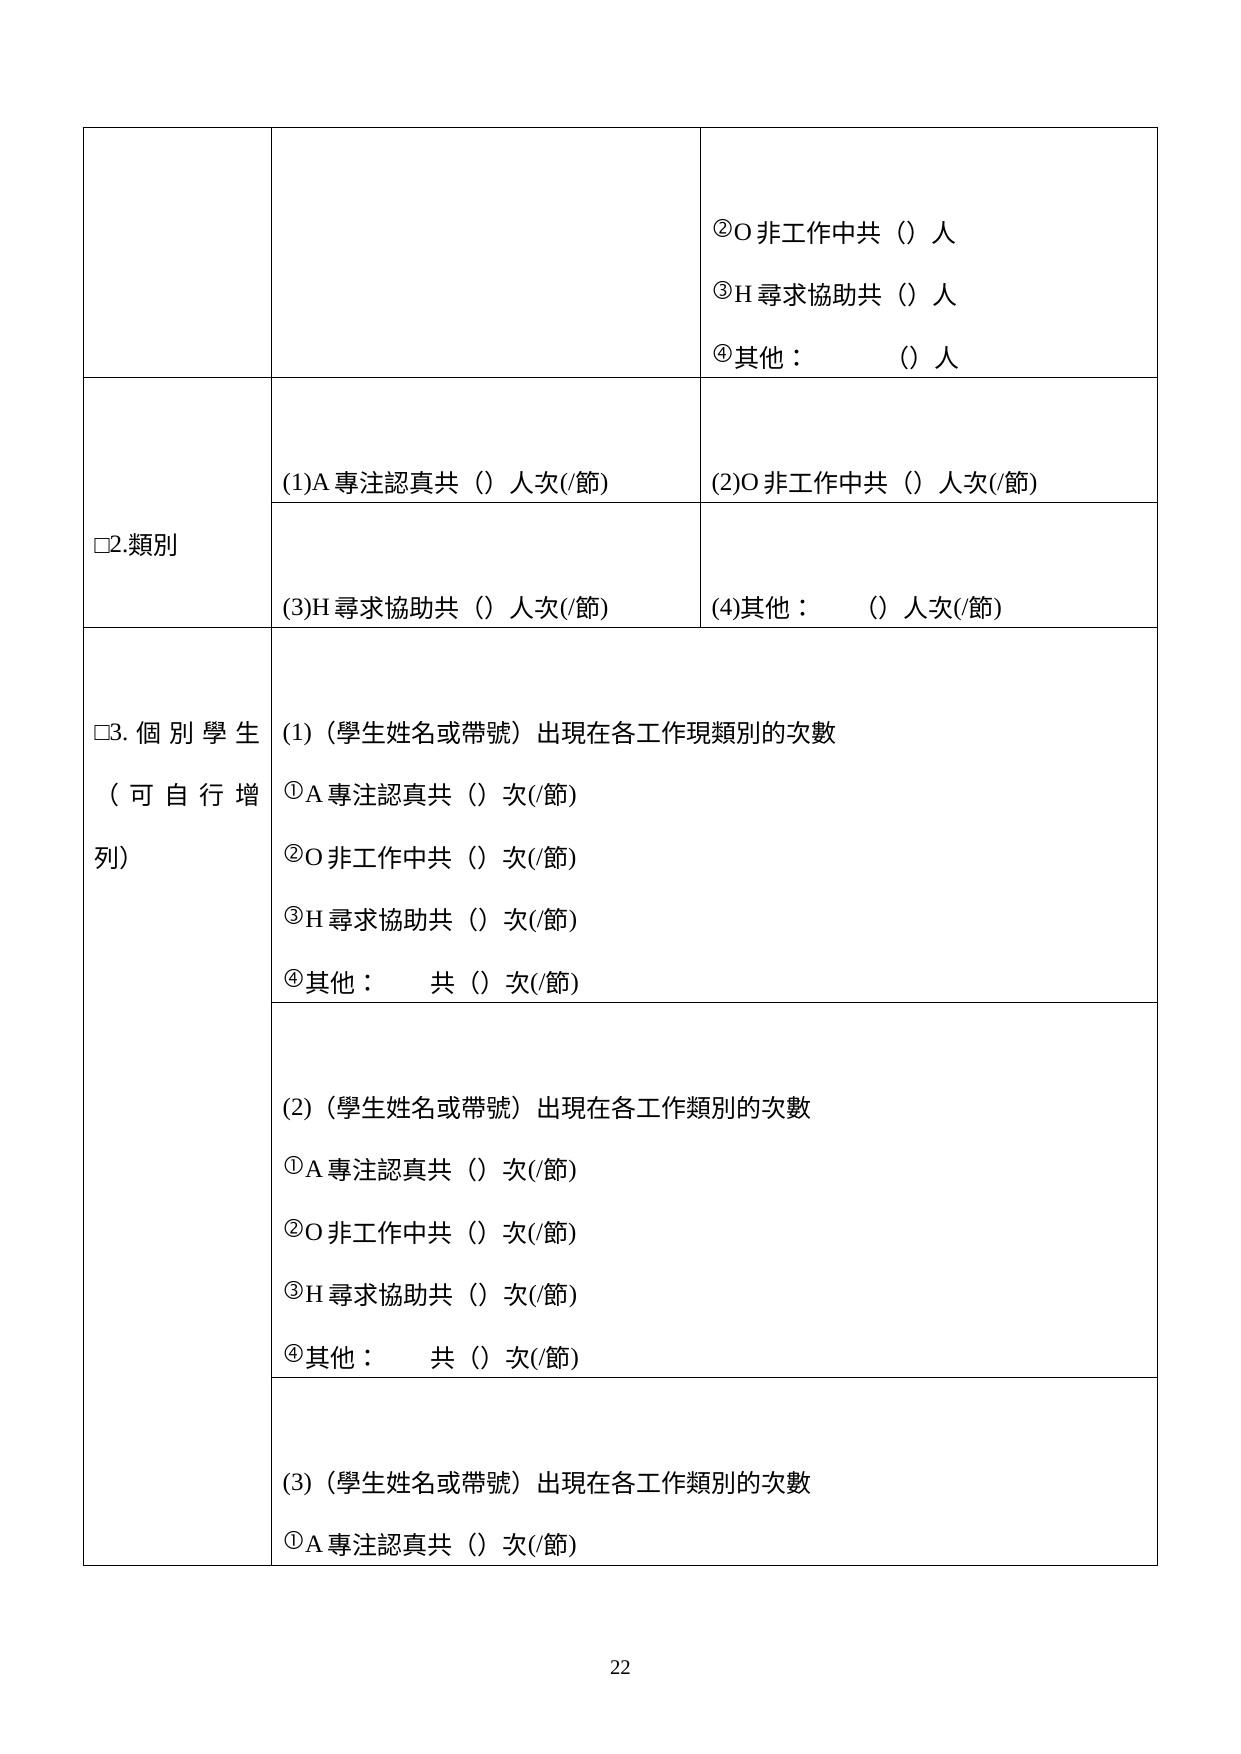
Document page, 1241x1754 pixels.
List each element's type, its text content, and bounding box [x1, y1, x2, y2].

table_cell (1)（學生姓名或帶號）出現在各工作現類別的次數 A專注認真共（）次(/節) O非工作中共（）次(/節) H尋求協助共（）次(/節) 其他： 共（）次(/節) [272, 628, 1157, 1002]
table_cell (2)O非工作中共（）人次(/節) [701, 378, 1157, 502]
table_cell O非工作中共（）人 H尋求協助共（）人 其他： （）人 [701, 128, 1157, 377]
table_cell [84, 128, 271, 377]
table_cell (3)H尋求協助共（）人次(/節) [272, 503, 700, 627]
table_cell (1)A專注認真共（）人次(/節) [272, 378, 700, 502]
table_cell [272, 128, 700, 377]
table_cell (4)其他： （）人次(/節) [701, 503, 1157, 627]
table_cell (3)（學生姓名或帶號）出現在各工作類別的次數 A專注認真共（）次(/節) [272, 1378, 1157, 1564]
table_cell (2)（學生姓名或帶號）出現在各工作類別的次數 A專注認真共（）次(/節) O非工作中共（）次(/節) H尋求協助共（）次(/節) 其他： 共（）次(/節) [272, 1003, 1157, 1377]
table_cell □3.個別學生（可自行增列） [84, 628, 271, 1564]
table_cell □2.類別 [84, 378, 271, 627]
